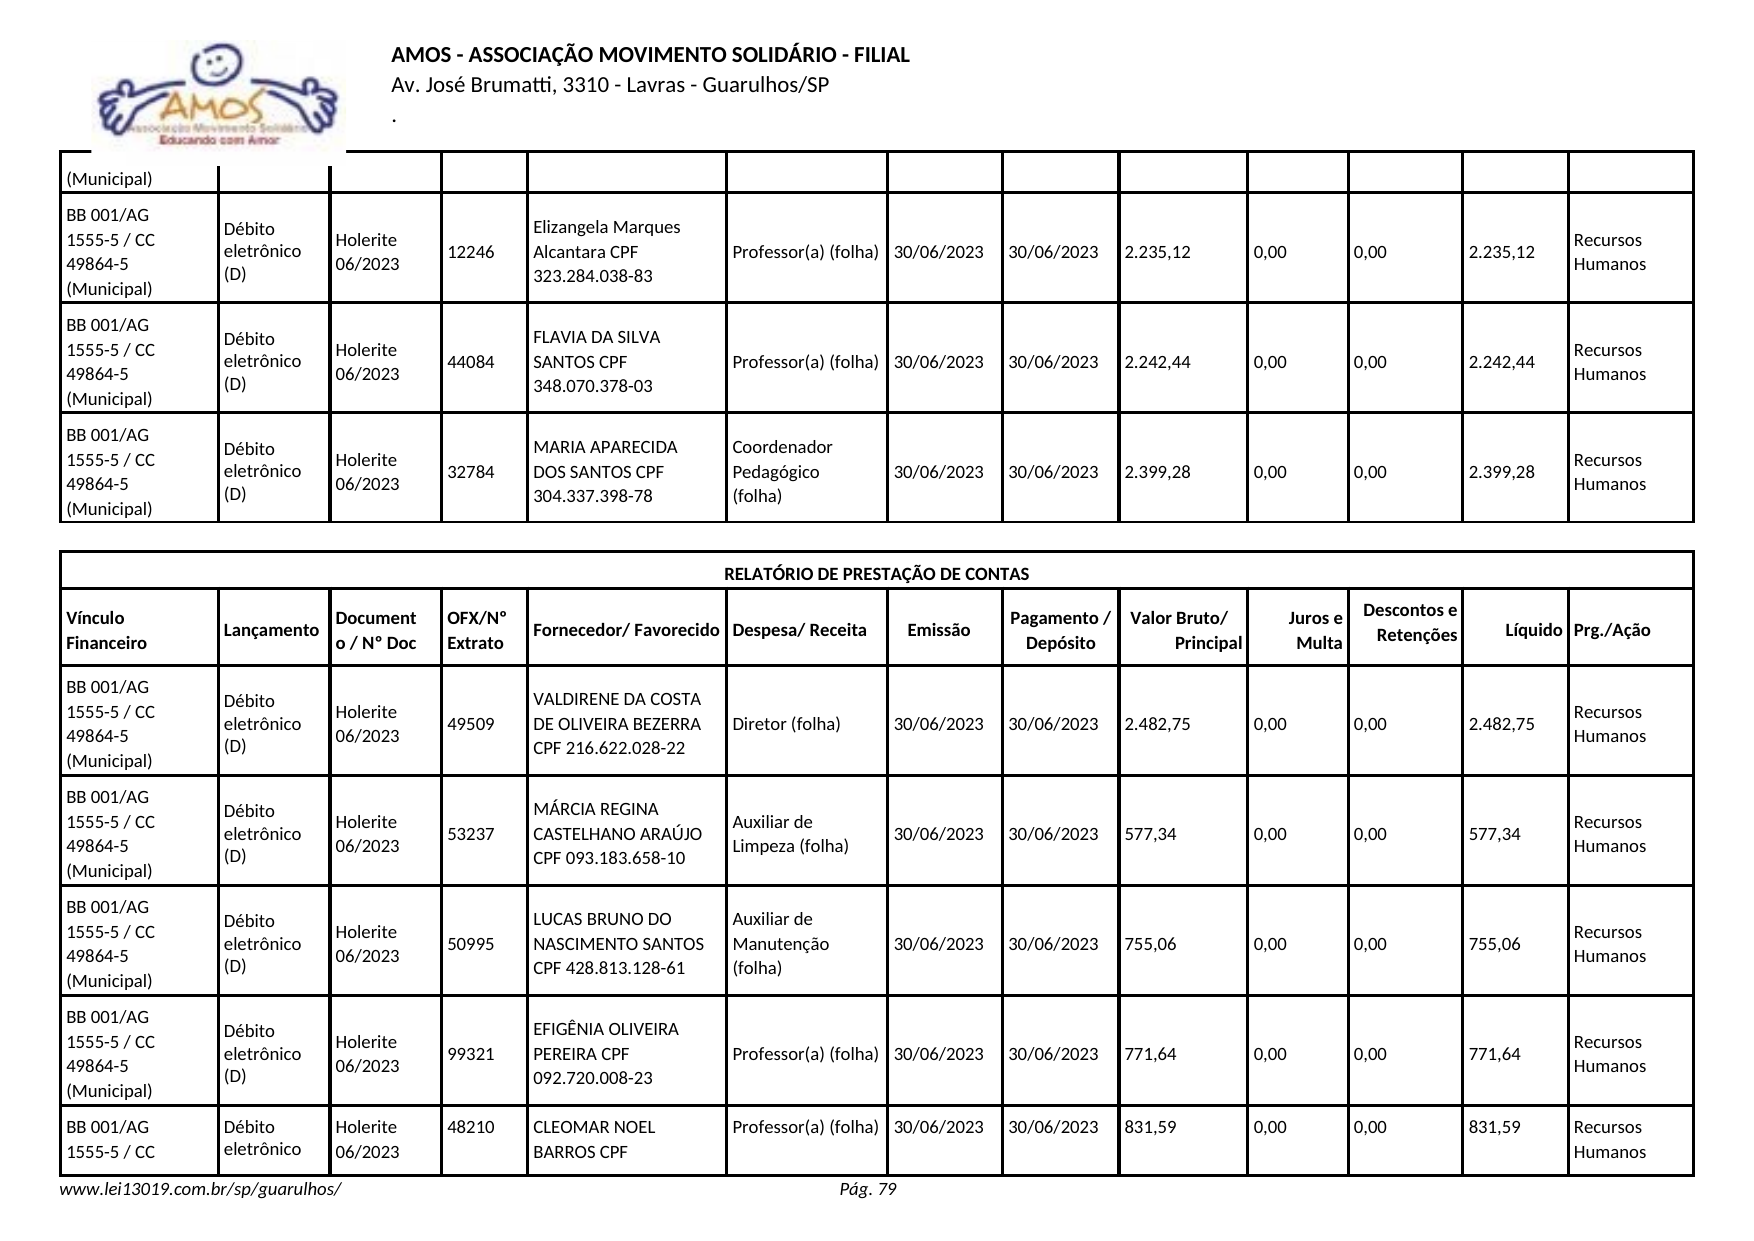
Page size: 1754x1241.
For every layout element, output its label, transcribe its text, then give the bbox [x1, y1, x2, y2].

table_cell Holerite 06/2023 [332, 304, 440, 411]
table_cell 53237 [443, 777, 526, 883]
table_cell Recursos Humanos [1570, 304, 1692, 411]
table_cell 0,00 [1350, 887, 1461, 993]
table_cell 0,00 [1249, 304, 1347, 411]
table_cell Diretor (folha) [728, 667, 886, 773]
table_cell BB 001/AG 1555-5 / CC 49864-5 (Municipal) [62, 304, 217, 411]
table_cell 30/06/2023 [1004, 667, 1117, 773]
table_cell Vínculo Financeiro [62, 590, 217, 663]
table_cell Elizangela Marques Alcantara CPF 323.284.038-83 [529, 194, 725, 301]
table_cell 0,00 [1350, 194, 1461, 301]
table_cell 2.399,28 [1121, 414, 1246, 521]
table_cell 2.235,12 [1464, 194, 1567, 301]
table_cell Recursos Humanos [1570, 194, 1692, 301]
table_cell 32784 [443, 414, 526, 521]
table_cell 44084 [443, 304, 526, 411]
table_cell Professor(a) (folha) [728, 304, 886, 411]
table_cell CLEOMAR NOEL BARROS CPF [529, 1107, 725, 1174]
table_cell Recursos Humanos [1570, 997, 1692, 1103]
table_cell Débito eletrônico (D) [220, 667, 328, 773]
table_cell 0,00 [1249, 667, 1347, 773]
table_cell FLAVIA DA SILVA SANTOS CPF 348.070.378-03 [529, 304, 725, 411]
table_cell 577,34 [1464, 777, 1567, 883]
table_cell 30/06/2023 [889, 1107, 1001, 1174]
table_cell 2.399,28 [1464, 414, 1567, 521]
table_cell Holerite 06/2023 [332, 777, 440, 883]
table_header RELATÓRIO DE PRESTAÇÃO DE CONTAS [62, 553, 1692, 587]
table_cell Débito eletrônico (D) [220, 777, 328, 883]
table_cell [220, 166, 328, 191]
table_cell 771,64 [1121, 997, 1246, 1103]
table_cell Recursos Humanos [1570, 414, 1692, 521]
table_cell [332, 153, 440, 191]
table_cell 0,00 [1249, 194, 1347, 301]
table_cell Recursos Humanos [1570, 1107, 1692, 1174]
table_cell 30/06/2023 [889, 667, 1001, 773]
table_cell [728, 153, 886, 191]
table_cell Holerite 06/2023 [332, 194, 440, 301]
table_cell 30/06/2023 [889, 777, 1001, 883]
table_cell Descontos e Retenções [1350, 590, 1461, 663]
table_cell 50995 [443, 887, 526, 993]
table_cell [443, 153, 526, 191]
table_cell 577,34 [1121, 777, 1246, 883]
table_cell Prg./Ação [1570, 590, 1692, 663]
table_cell Auxiliar de Manutenção (folha) [728, 887, 886, 993]
table_cell 2.242,44 [1121, 304, 1246, 411]
table_cell 30/06/2023 [1004, 887, 1117, 993]
table_cell BB 001/AG 1555-5 / CC 49864-5 (Municipal) [62, 997, 217, 1103]
table_cell 0,00 [1249, 1107, 1347, 1174]
table_cell 2.235,12 [1121, 194, 1246, 301]
table_cell 99321 [443, 997, 526, 1103]
table_cell Holerite 06/2023 [332, 997, 440, 1103]
table_cell Auxiliar de Limpeza (folha) [728, 777, 886, 883]
table_cell 0,00 [1350, 997, 1461, 1103]
table_cell 30/06/2023 [889, 194, 1001, 301]
table_cell Débito eletrônico [220, 1107, 328, 1174]
table_cell 49509 [443, 667, 526, 773]
table_cell 771,64 [1464, 997, 1567, 1103]
table_cell [1464, 153, 1567, 191]
table_cell 30/06/2023 [1004, 194, 1117, 301]
table_cell OFX/Nº Extrato [443, 590, 526, 663]
table_cell Débito eletrônico (D) [220, 304, 328, 411]
table_cell Professor(a) (folha) [728, 997, 886, 1103]
table_cell 2.482,75 [1464, 667, 1567, 773]
table_cell [1121, 153, 1246, 191]
table_cell BB 001/AG 1555-5 / CC 49864-5 (Municipal) [62, 194, 217, 301]
table_cell Recursos Humanos [1570, 667, 1692, 773]
table_cell 755,06 [1464, 887, 1567, 993]
table_cell [1350, 153, 1461, 191]
table_cell (Municipal) [62, 153, 217, 191]
table_cell Lançamento [220, 590, 328, 663]
table_cell Débito eletrônico (D) [220, 194, 328, 301]
table_cell Fornecedor/ Favorecido [529, 590, 725, 663]
table_cell 48210 [443, 1107, 526, 1174]
table_cell 0,00 [1249, 887, 1347, 993]
table_cell Valor Bruto/ Principal [1121, 590, 1246, 663]
table_cell 30/06/2023 [1004, 1107, 1117, 1174]
table_cell BB 001/AG 1555-5 / CC 49864-5 (Municipal) [62, 887, 217, 993]
table_cell 30/06/2023 [889, 887, 1001, 993]
table_cell [889, 153, 1001, 191]
table_cell 2.242,44 [1464, 304, 1567, 411]
table_cell [1249, 153, 1347, 191]
table_cell 0,00 [1249, 414, 1347, 521]
table_cell 30/06/2023 [889, 997, 1001, 1103]
table_cell Recursos Humanos [1570, 777, 1692, 883]
table_cell [1570, 153, 1692, 191]
table_cell 0,00 [1350, 777, 1461, 883]
table_cell Juros e Multa [1249, 590, 1347, 663]
table_cell [1004, 153, 1117, 191]
table_cell 30/06/2023 [1004, 304, 1117, 411]
table_cell Líquido [1464, 590, 1567, 663]
table_cell 0,00 [1249, 777, 1347, 883]
table_cell Débito eletrônico (D) [220, 997, 328, 1103]
table_cell 2.482,75 [1121, 667, 1246, 773]
table_cell 30/06/2023 [1004, 414, 1117, 521]
table_cell Emissão [889, 590, 1001, 663]
table_cell 30/06/2023 [1004, 777, 1117, 883]
table_cell MARIA APARECIDA DOS SANTOS CPF 304.337.398-78 [529, 414, 725, 521]
table_cell VALDIRENE DA COSTA DE OLIVEIRA BEZERRA CPF 216.622.028-22 [529, 667, 725, 773]
table_cell BB 001/AG 1555-5 / CC 49864-5 (Municipal) [62, 667, 217, 773]
table_cell Holerite 06/2023 [332, 1107, 440, 1174]
table_cell 30/06/2023 [889, 414, 1001, 521]
table_cell Despesa/ Receita [728, 590, 886, 663]
table_cell Coordenador Pedagógico (folha) [728, 414, 886, 521]
table_cell 0,00 [1350, 667, 1461, 773]
table_cell [529, 153, 725, 191]
table_cell Professor(a) (folha) [728, 1107, 886, 1174]
table_cell LUCAS BRUNO DO NASCIMENTO SANTOS CPF 428.813.128-61 [529, 887, 725, 993]
table_cell MÁRCIA REGINA CASTELHANO ARAÚJO CPF 093.183.658-10 [529, 777, 725, 883]
table_cell 831,59 [1121, 1107, 1246, 1174]
table_cell 30/06/2023 [889, 304, 1001, 411]
table_cell Document o / Nº Doc [332, 590, 440, 663]
table_cell 30/06/2023 [1004, 997, 1117, 1103]
table_cell EFIGÊNIA OLIVEIRA PEREIRA CPF 092.720.008-23 [529, 997, 725, 1103]
table_cell 0,00 [1350, 1107, 1461, 1174]
table_cell Professor(a) (folha) [728, 194, 886, 301]
table_cell Pagamento / Depósito [1004, 590, 1117, 663]
table_cell 0,00 [1249, 997, 1347, 1103]
table_cell BB 001/AG 1555-5 / CC 49864-5 (Municipal) [62, 777, 217, 883]
table_cell Débito eletrônico (D) [220, 887, 328, 993]
table_cell Holerite 06/2023 [332, 414, 440, 521]
table_cell BB 001/AG 1555-5 / CC [62, 1107, 217, 1174]
table_cell 755,06 [1121, 887, 1246, 993]
table_cell 12246 [443, 194, 526, 301]
table_cell 0,00 [1350, 414, 1461, 521]
table_cell Recursos Humanos [1570, 887, 1692, 993]
table_cell Holerite 06/2023 [332, 667, 440, 773]
table_cell BB 001/AG 1555-5 / CC 49864-5 (Municipal) [62, 414, 217, 521]
table_cell 831,59 [1464, 1107, 1567, 1174]
table_cell Débito eletrônico (D) [220, 414, 328, 521]
table_cell Holerite 06/2023 [332, 887, 440, 993]
table_cell 0,00 [1350, 304, 1461, 411]
